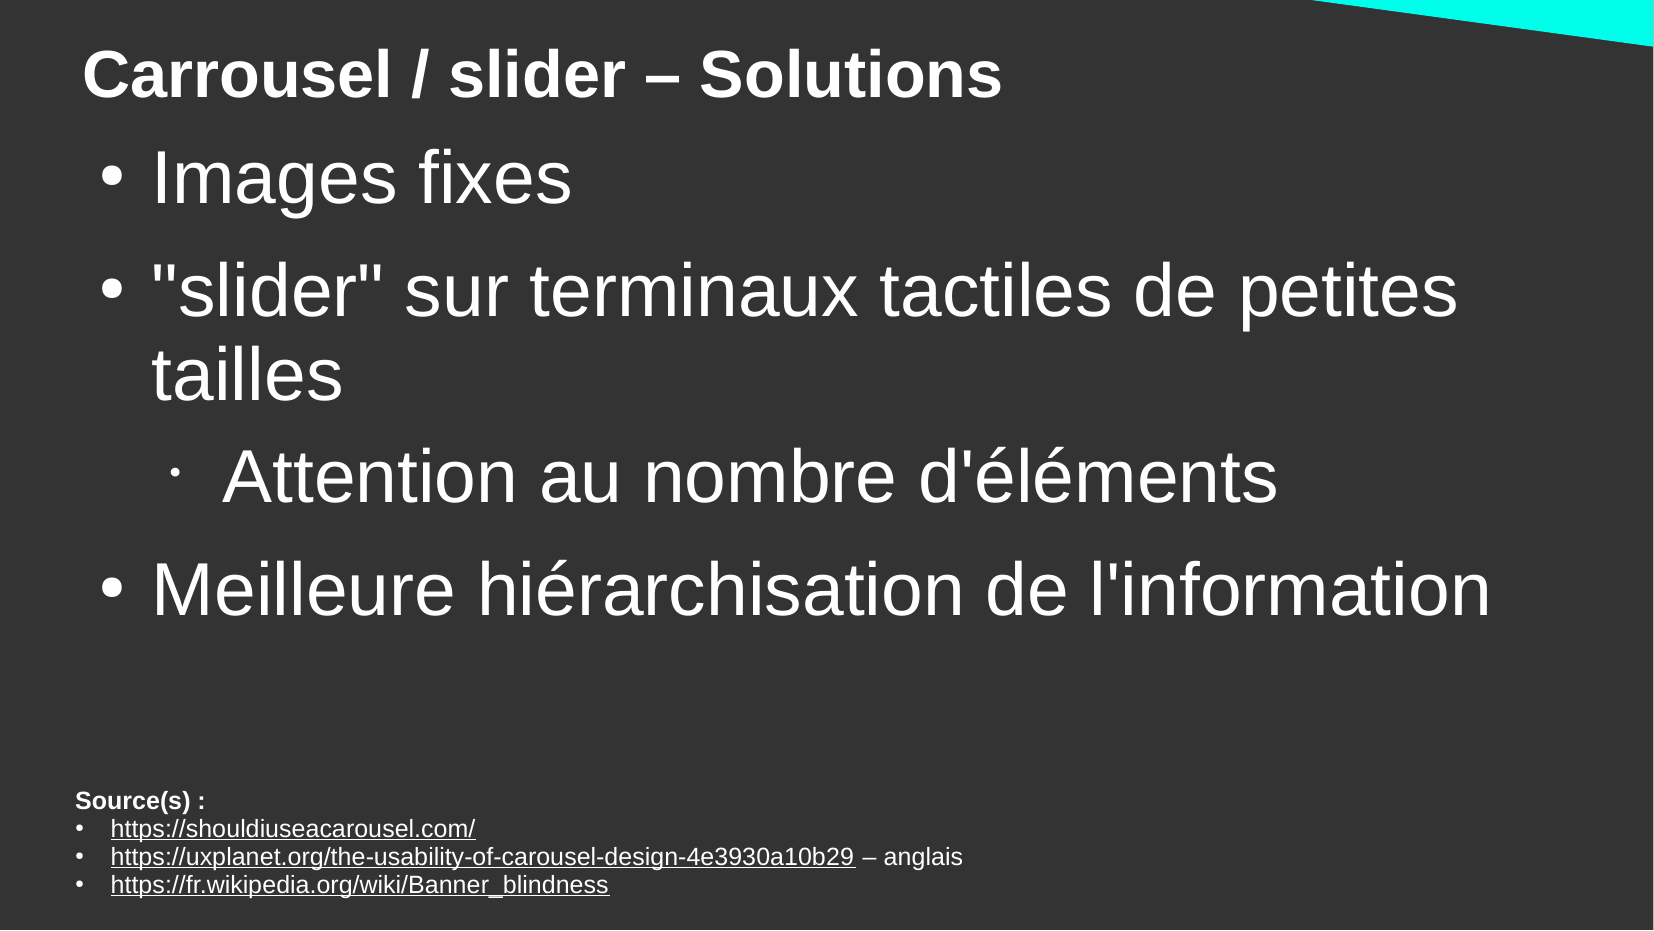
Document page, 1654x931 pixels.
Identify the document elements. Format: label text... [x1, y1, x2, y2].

title Carrousel / slider – Solutions [82, 37, 1571, 114]
text_box Source(s) : https://shouldiuseacarousel.com/ https://uxplanet.org/the-usability-of-carousel-design-4e3930a10b29 – anglais https://fr.wikipedia.org/wiki/Banner_blindness [60, 779, 1546, 931]
list Images fixes "slider" sur terminaux tactiles de petites tailles Attention au nombre d'éléments Meilleure hiérarchisation de l'information [80, 135, 1620, 709]
text_box [1311, 0, 1654, 47]
